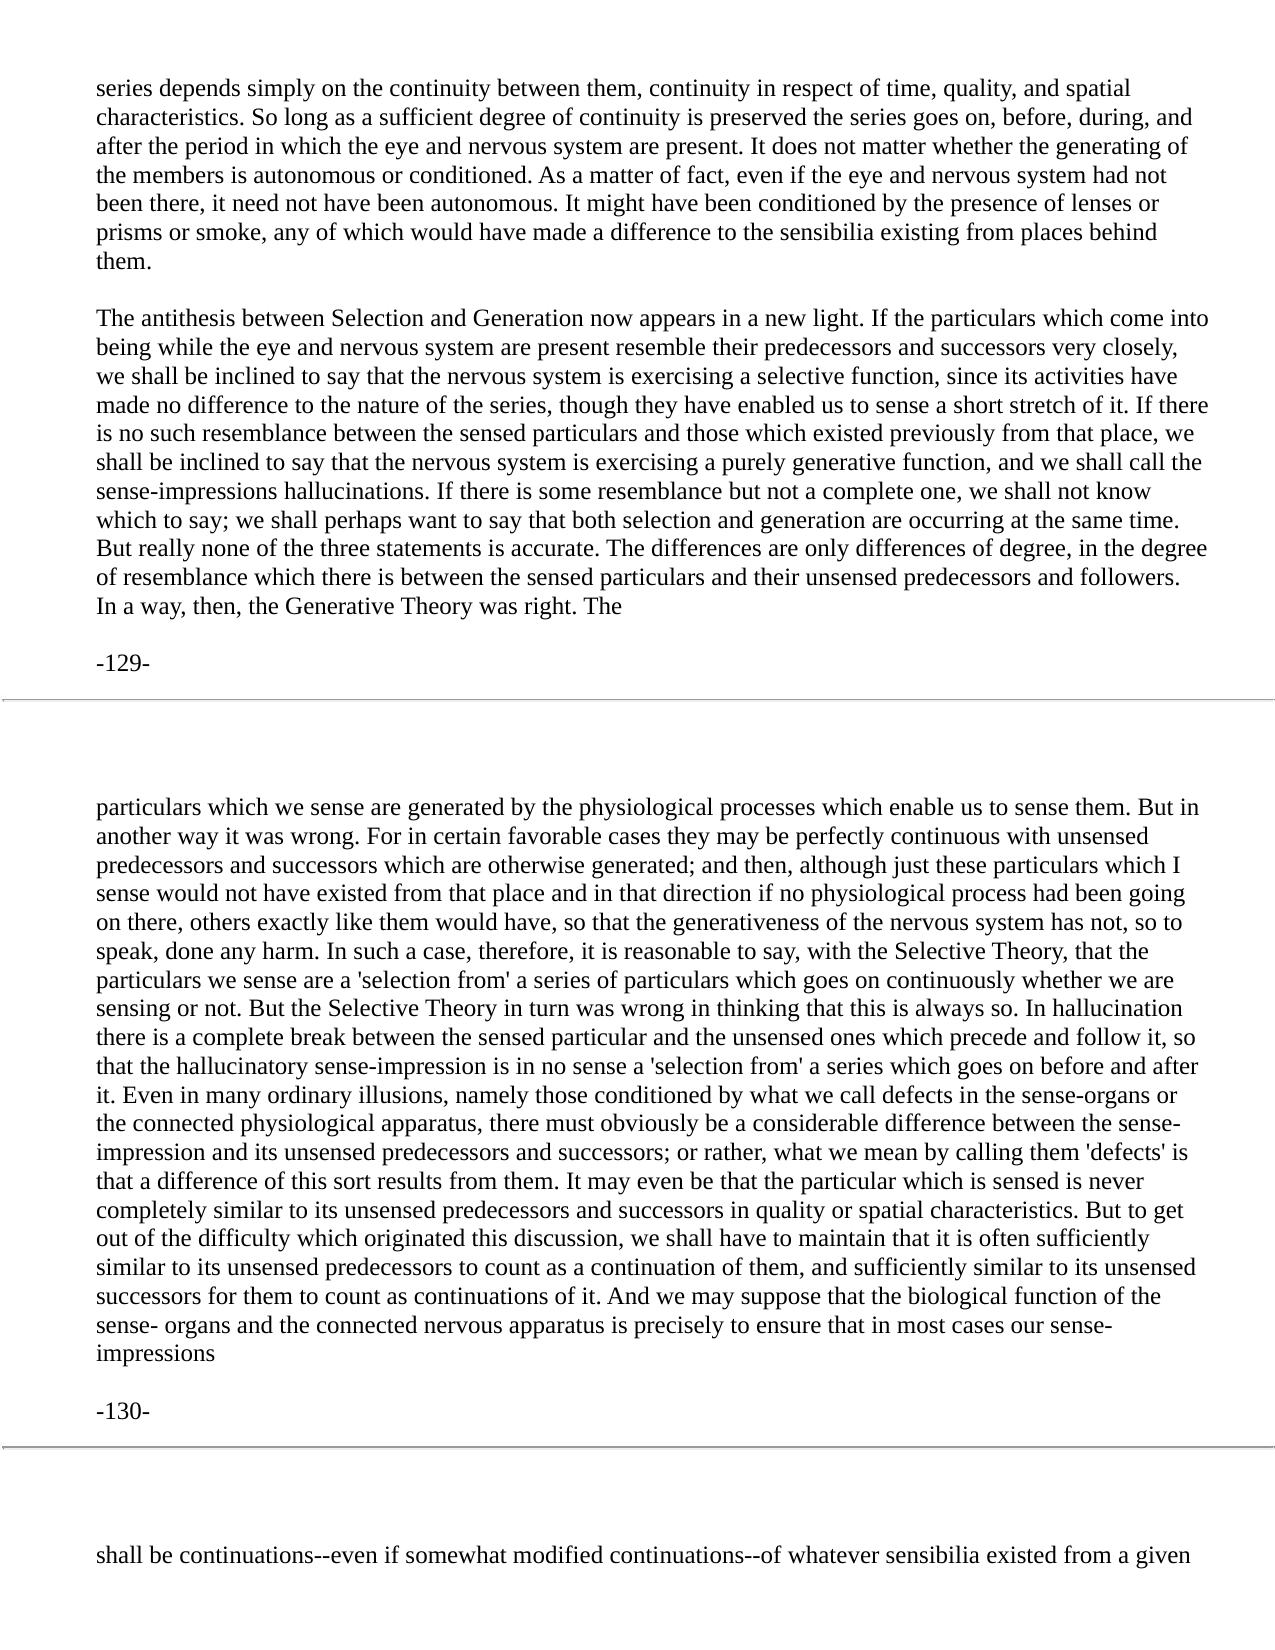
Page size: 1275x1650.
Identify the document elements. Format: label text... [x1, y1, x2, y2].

text The antithesis between Selection and Generation now appears in a new light. If the particulars which come into being while the eye and nervous system are present resemble their predecessors and successors very closely, we shall be inclined to say that the nervous system is exercising a selective function, since its activities have made no difference to the nature of the series, though they have enabled us to sense a short stretch of it. If there is no such resemblance between the sensed particulars and those which existed previously from that place, we shall be inclined to say that the nervous system is exercising a purely generative function, and we shall call the sense-impressions hallucinations. If there is some resemblance but not a complete one, we shall not know which to say; we shall perhaps want to say that both selection and generation are occurring at the same time. But really none of the three statements is accurate. The differences are only differences of degree, in the degree of resemblance which there is between the sensed particulars and their unsensed predecessors and followers. [96, 303, 1212, 591]
text shall be continuations--even if somewhat modified continuations--of whatever sensibilia existed from a given [96, 1540, 1212, 1568]
text series depends simply on the continuity between them, continuity in respect of time, quality, and spatial characteristics. So long as a sufficient degree of continuity is preserved the series goes on, before, during, and after the period in which the eye and nervous system are present. It does not matter whether the generating of the members is autonomous or conditioned. As a matter of fact, even if the eye and nervous system had not been there, it need not have been autonomous. It might have been conditioned by the presence of lenses or prisms or smoke, any of which would have made a difference to the sensibilia existing from places behind them. [96, 73, 1212, 275]
text -129- [96, 648, 1212, 677]
text particulars which we sense are generated by the physiological processes which enable us to sense them. But in another way it was wrong. For in certain favorable cases they may be perfectly continuous with unsensed predecessors and successors which are otherwise generated; and then, although just these particulars which I sense would not have existed from that place and in that direction if no physiological process had been going on there, others exactly like them would have, so that the generativeness of the nervous system has not, so to speak, done any harm. In such a case, therefore, it is reasonable to say, with the Selective Theory, that the particulars we sense are a 'selection from' a series of particulars which goes on continuously whether we are sensing or not. But the Selective Theory in turn was wrong in thinking that this is always so. In hallucination there is a complete break between the sensed particular and the unsensed ones which precede and follow it, so that the hallucinatory sense-impression is in no sense a 'selection from' a series which goes on before and after it. Even in many ordinary illusions, namely those conditioned by what we call defects in the sense-organs or the connected physiological apparatus, there must obviously be a considerable difference between the sense-impression and its unsensed predecessors and successors; or rather, what we mean by calling them 'defects' is that a difference of this sort results from them. It may even be that the particular which is sensed is never completely similar to its unsensed predecessors and successors in quality or spatial characteristics. But to get out of the difficulty which originated this discussion, we shall have to maintain that it is often sufficiently similar to its unsensed predecessors to count as a continuation of them, and sufficiently similar to its unsensed successors for them to count as continuations of it. And we may suppose that the biological function of the sense- organs and the connected nervous apparatus is precisely to ensure that in most cases our sense-impressions [96, 792, 1212, 1367]
picture [0, 695, 1275, 704]
text -130- [96, 1396, 1212, 1425]
picture [0, 1442, 1275, 1452]
text In a way, then, the Generative Theory was right. The [96, 591, 1212, 620]
